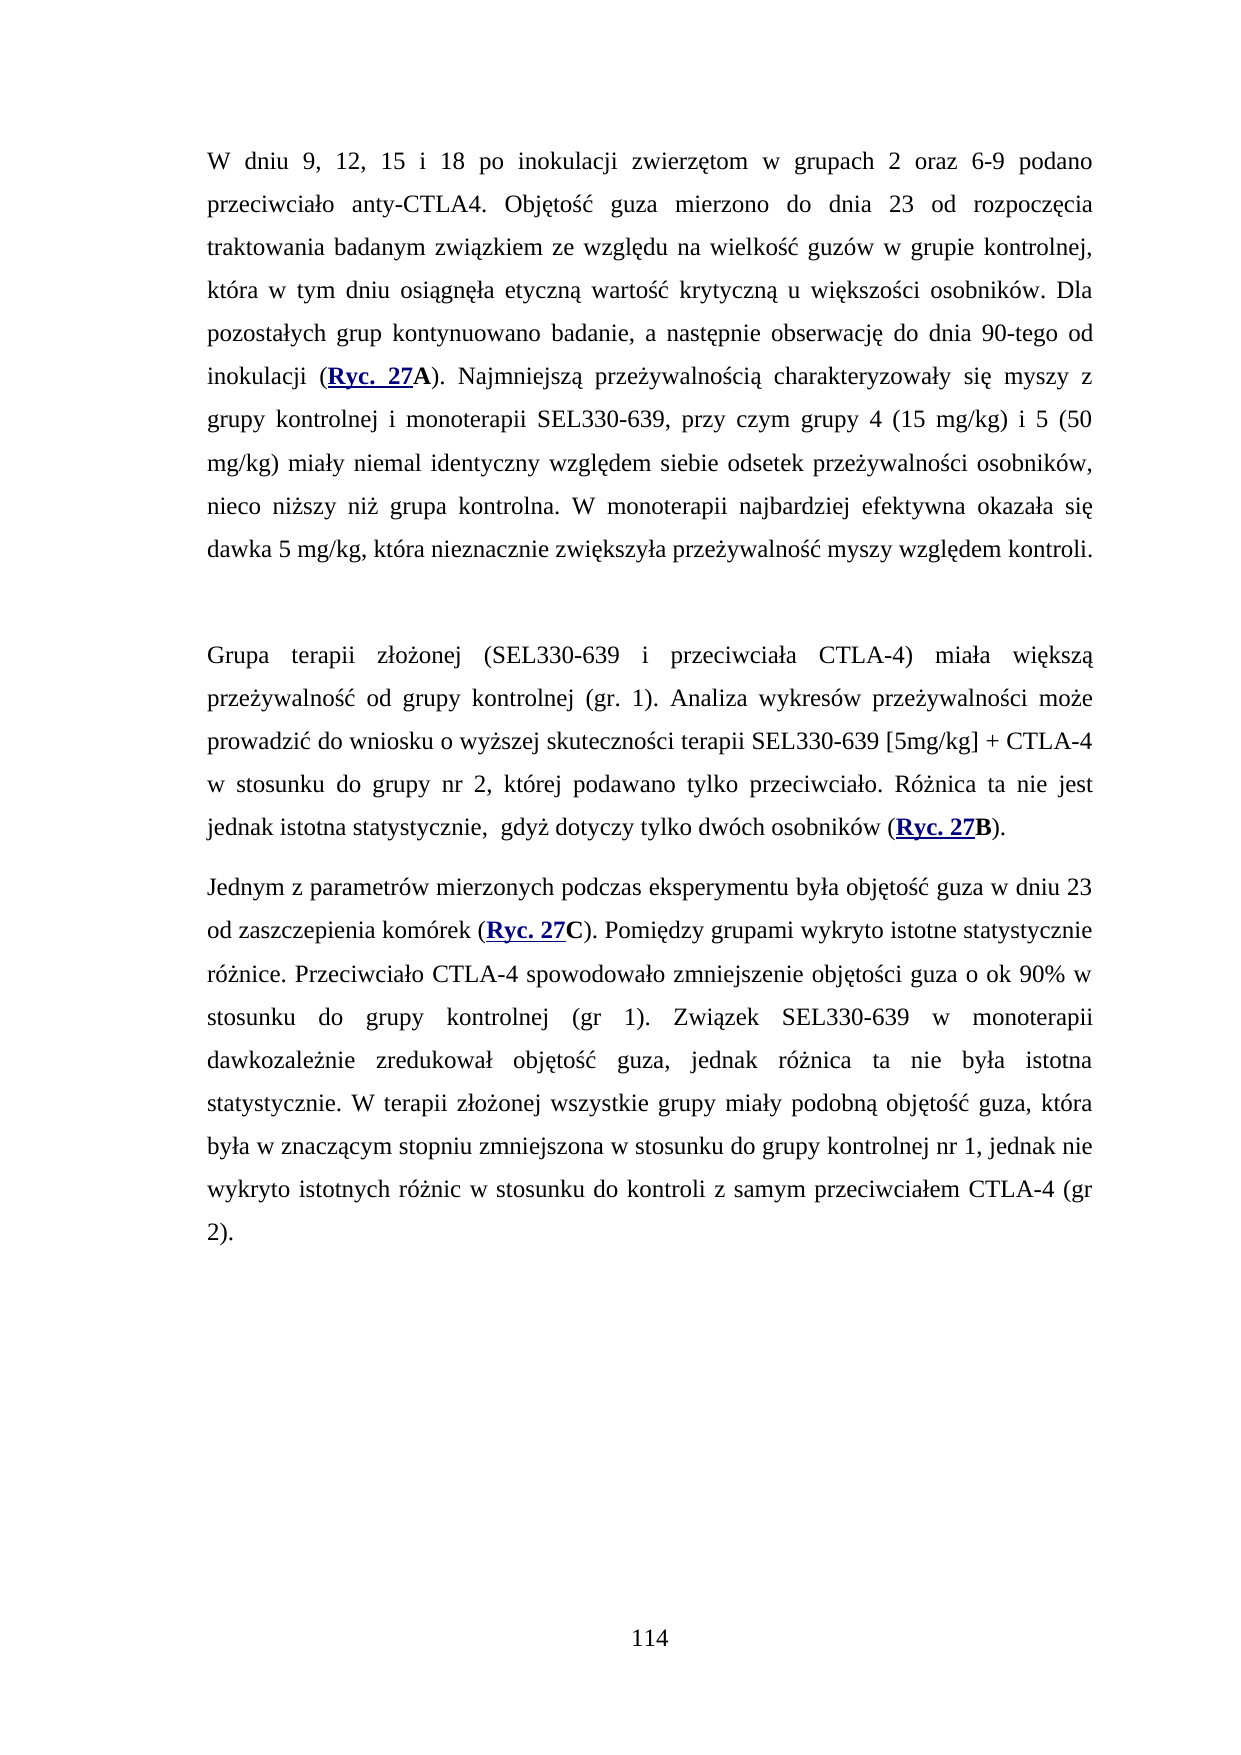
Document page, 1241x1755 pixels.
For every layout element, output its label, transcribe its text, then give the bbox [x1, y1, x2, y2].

text W dniu 9, 12, 15 i 18 po inokulacji zwierzętom w grupach 2 oraz 6-9 podano przeciwciało anty-CTLA4. Objętość guza mierzono do dnia 23 od rozpoczęcia traktowania badanym związkiem ze względu na wielkość guzów w grupie kontrolnej, która w tym dniu osiągnęła etyczną wartość krytyczną u większości osobników. Dla pozostałych grup kontynuowano badanie, a następnie obserwację do dnia 90-tego od inokulacji (Ryc. 27A). Najmniejszą przeżywalnością charakteryzowały się myszy z grupy kontrolnej i monoterapii SEL330-639, przy czym grupy 4 (15 mg/kg) i 5 (50 mg/kg) miały niemal identyczny względem siebie odsetek przeżywalności osobników, nieco niższy niż grupa kontrolna. W monoterapii najbardziej efektywna okazała się dawka 5 mg/kg, która nieznacznie zwiększyła przeżywalność myszy względem kontroli. [207, 146, 1093, 563]
text Grupa terapii złożonej (SEL330-639 i przeciwciała CTLA-4) miała większą przeżywalność od grupy kontrolnej (gr. 1). Analiza wykresów przeżywalności może prowadzić do wniosku o wyższej skuteczności terapii SEL330-639 [5mg/kg] + CTLA-4 w stosunku do grupy nr 2, której podawano tylko przeciwciało. Różnica ta nie jest jednak istotna statystycznie, gdyż dotyczy tylko dwóch osobników (Ryc. 27B). [207, 640, 1093, 841]
text Jednym z parametrów mierzonych podczas eksperymentu była objętość guza w dniu 23 od zaszczepienia komórek (Ryc. 27C). Pomiędzy grupami wykryto istotne statystycznie różnice. Przeciwciało CTLA-4 spowodowało zmniejszenie objętości guza o ok 90% w stosunku do grupy kontrolnej (gr 1). Związek SEL330-639 w monoterapii dawkozależnie zredukował objętość guza, jednak różnica ta nie była istotna statystycznie. W terapii złożonej wszystkie grupy miały podobną objętość guza, która była w znaczącym stopniu zmniejszona w stosunku do grupy kontrolnej nr 1, jednak nie wykryto istotnych różnic w stosunku do kontroli z samym przeciwciałem CTLA-4 (gr 2). [207, 872, 1093, 1246]
